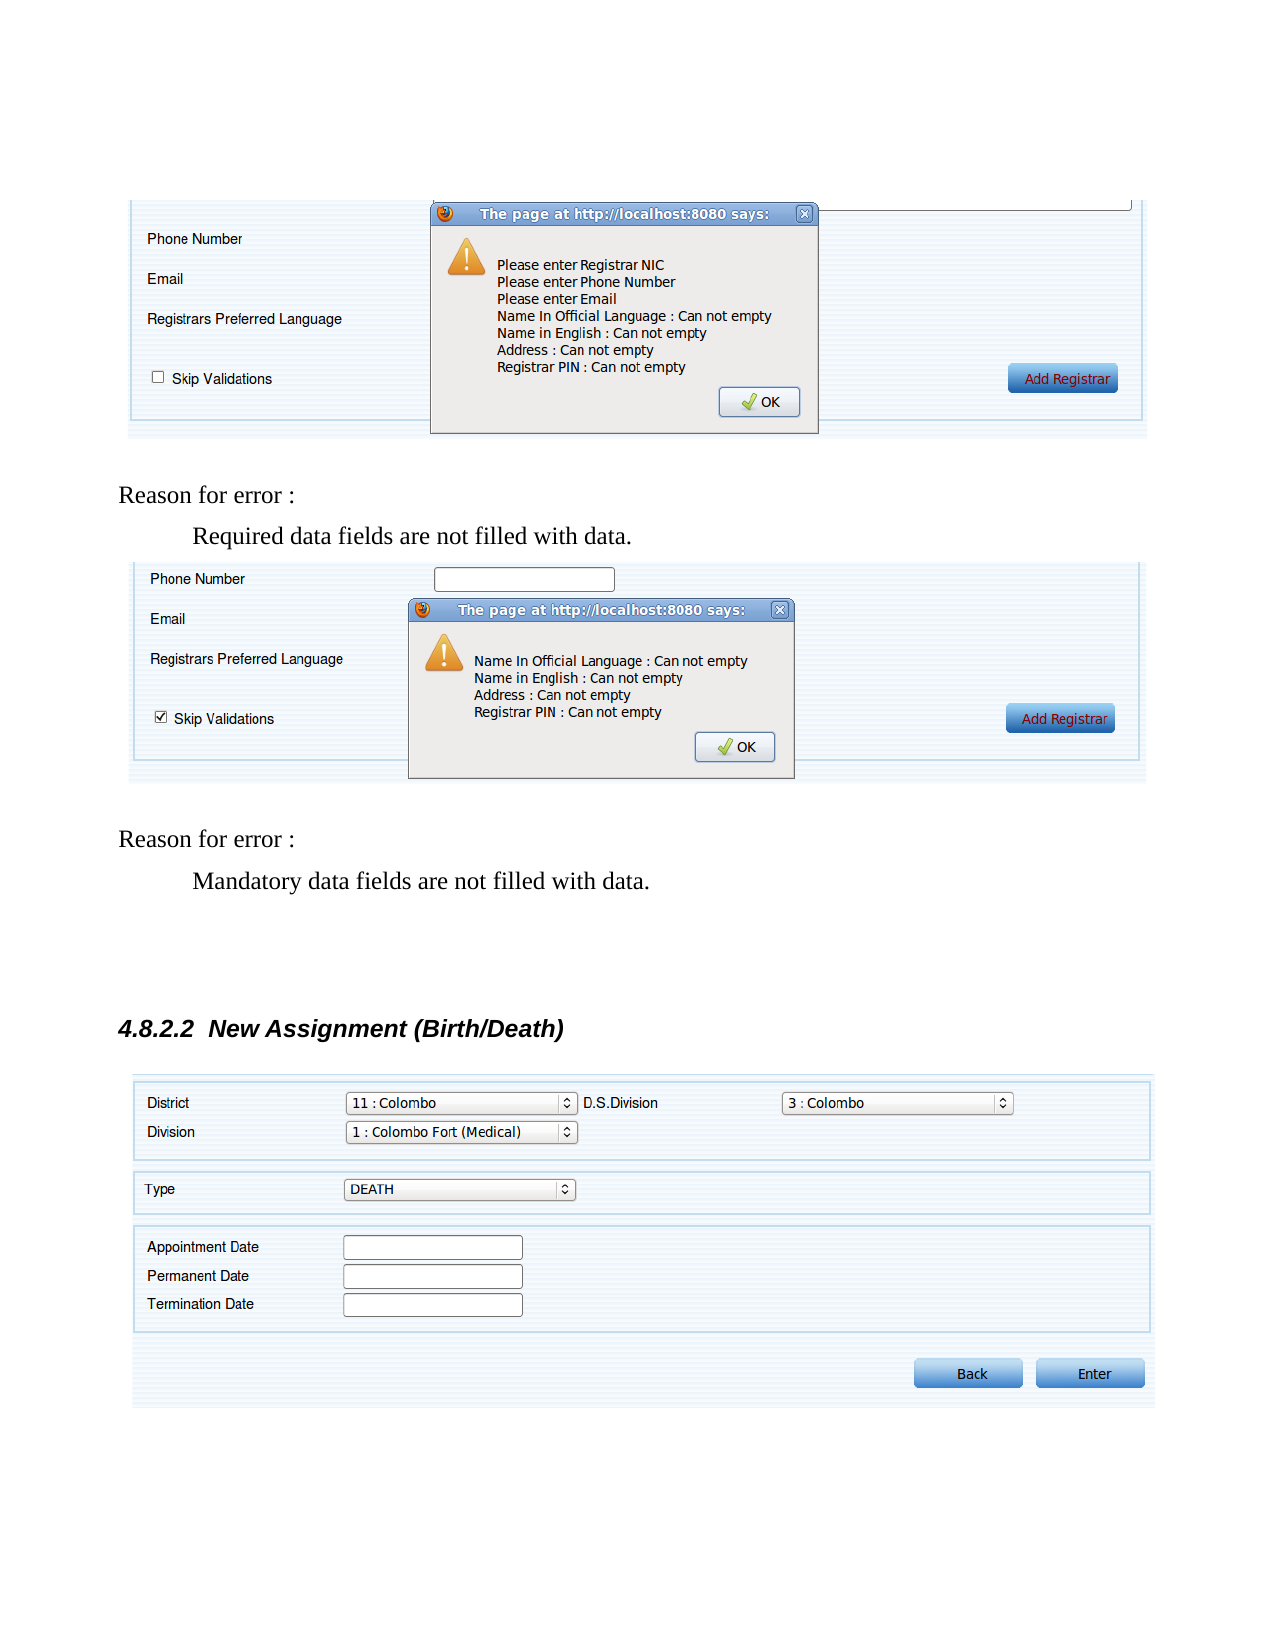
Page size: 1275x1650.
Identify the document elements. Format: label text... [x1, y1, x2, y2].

picture [127, 200, 1148, 439]
picture [132, 1074, 1155, 1408]
text Required data fields are not filled with data. [118, 521, 1157, 550]
text Mandatory data fields are not filled with data. [118, 866, 1157, 894]
subtitle New Assignment (Birth/Death) [118, 1014, 1157, 1043]
text Reason for error : [118, 480, 1157, 508]
text Reason for error : [118, 824, 1157, 853]
picture [128, 562, 1147, 784]
